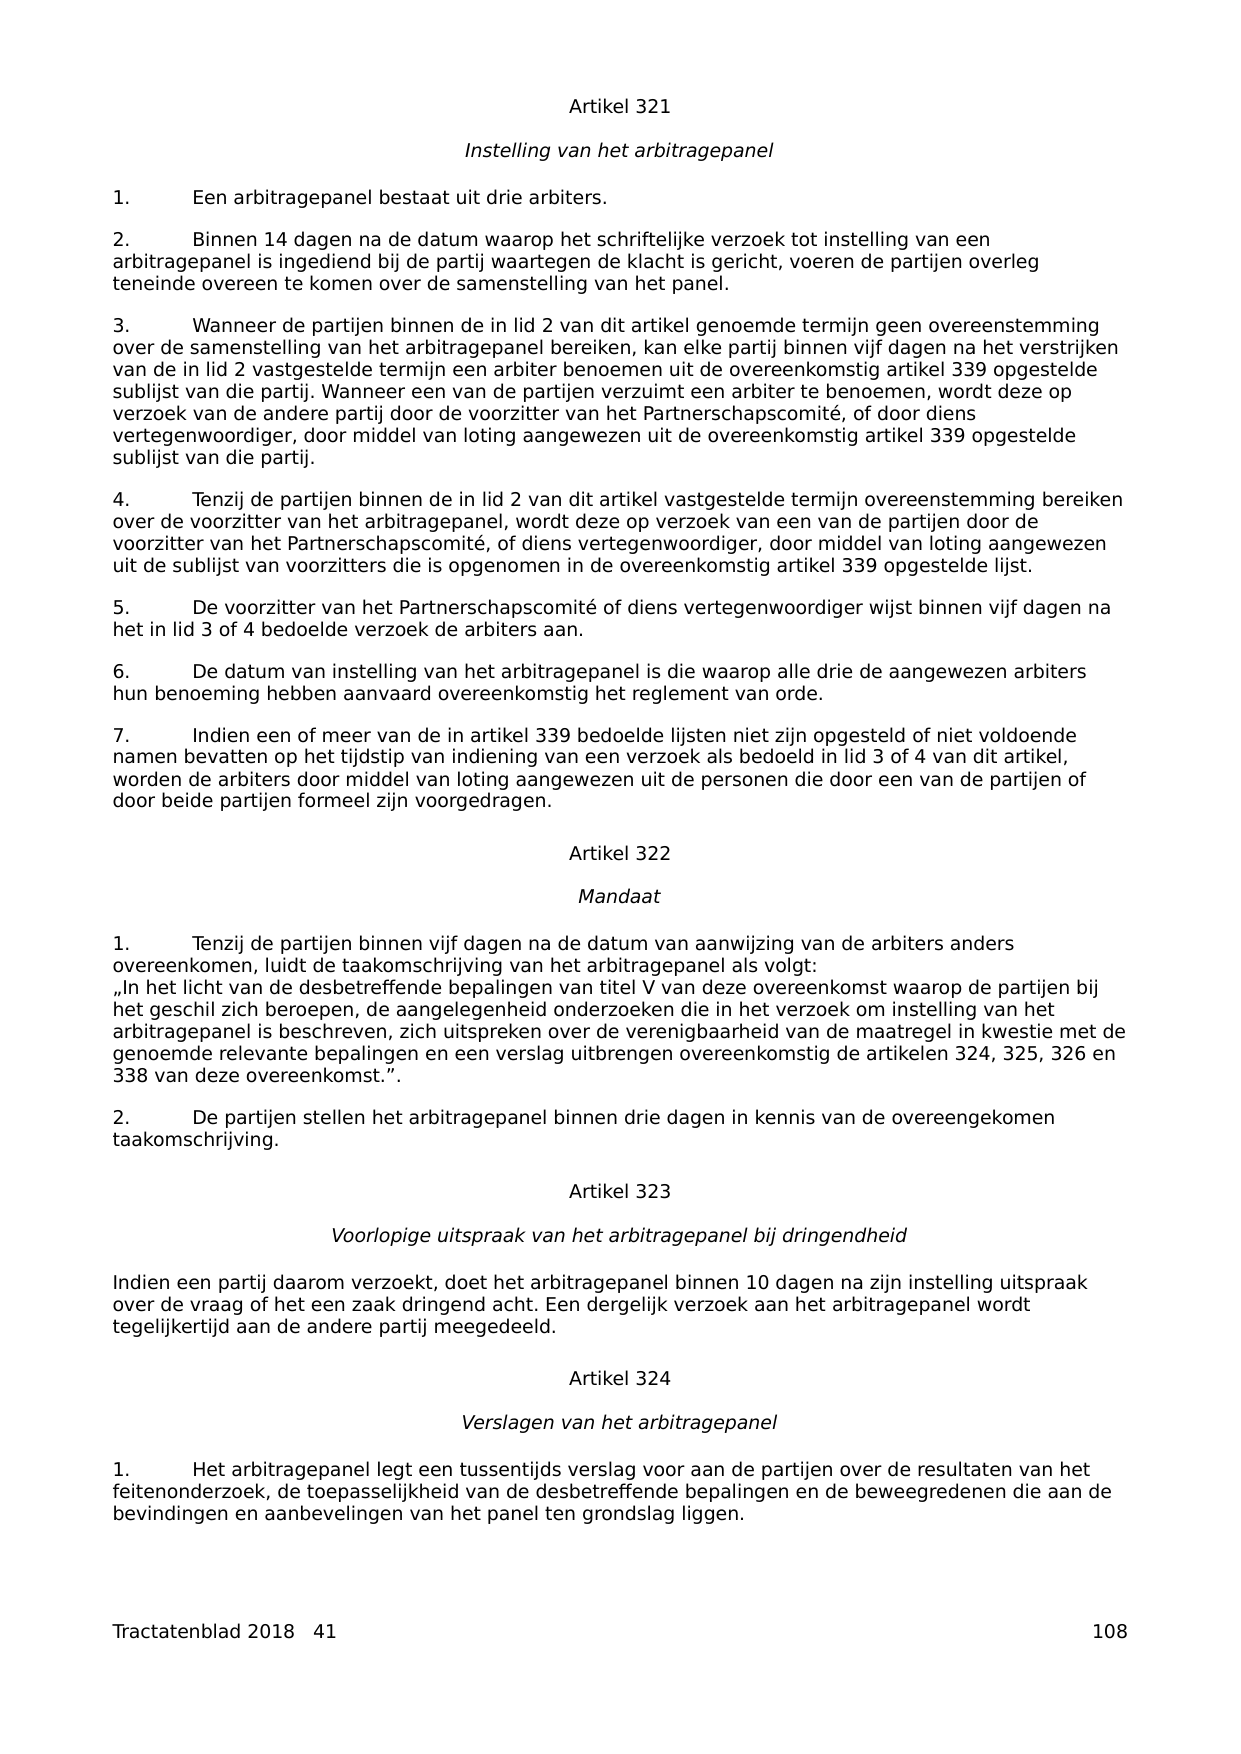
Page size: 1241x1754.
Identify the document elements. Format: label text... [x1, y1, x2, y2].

text Indien een partij daarom verzoekt, doet het arbitragepanel binnen 10 dagen na zijn instelling uitspraak over de vraag of het een zaak dringend acht. Een dergelijk verzoek aan het arbitragepanel wordt tegelijkertijd aan de andere partij meegedeeld. [112, 1272, 1128, 1338]
text 3. Wanneer de partijen binnen de in lid 2 van dit artikel genoemde termijn geen overeenstemming over de samenstelling van het arbitragepanel bereiken, kan elke partij binnen vijf dagen na het verstrijken van de in lid 2 vastgestelde termijn een arbiter benoemen uit de overeenkomstig artikel 339 opgestelde sublijst van die partij. Wanneer een van de partijen verzuimt een arbiter te benoemen, wordt deze op verzoek van de andere partij door de voorzitter van het Partnerschapscomité, of door diens vertegenwoordiger, door middel van loting aangewezen uit de overeenkomstig artikel 339 opgestelde sublijst van die partij. [112, 315, 1128, 469]
subtitle Artikel 322 Mandaat [112, 842, 1128, 908]
text 4. Tenzij de partijen binnen de in lid 2 van dit artikel vastgestelde termijn overeenstemming bereiken over de voorzitter van het arbitragepanel, wordt deze op verzoek van een van de partijen door de voorzitter van het Partnerschapscomité, of diens vertegenwoordiger, door middel van loting aangewezen uit de sublijst van voorzitters die is opgenomen in de overeenkomstig artikel 339 opgestelde lijst. [112, 489, 1128, 577]
text 1. Een arbitragepanel bestaat uit drie arbiters. [112, 187, 1128, 209]
subtitle Artikel 323 Voorlopige uitspraak van het arbitragepanel bij dringendheid [112, 1181, 1128, 1247]
text 5. De voorzitter van het Partnerschapscomité of diens vertegenwoordiger wijst binnen vijf dagen na het in lid 3 of 4 bedoelde verzoek de arbiters aan. [112, 597, 1128, 641]
text 2. De partijen stellen het arbitragepanel binnen drie dagen in kennis van de overeengekomen taakomschrijving. [112, 1107, 1128, 1151]
text „In het licht van de desbetreffende bepalingen van titel V van deze overeenkomst waarop de partijen bij het geschil zich beroepen, de aangelegenheid onderzoeken die in het verzoek om instelling van het arbitragepanel is beschreven, zich uitspreken over de verenigbaarheid van de maatregel in kwestie met de genoemde relevante bepalingen en een verslag uitbrengen overeenkomstig de artikelen 324, 325, 326 en 338 van deze overeenkomst.”. [112, 977, 1128, 1087]
text 1. Het arbitragepanel legt een tussentijds verslag voor aan de partijen over de resultaten van het feitenonderzoek, de toepasselijkheid van de desbetreffende bepalingen en de beweegredenen die aan de bevindingen en aanbevelingen van het panel ten grondslag liggen. [112, 1459, 1128, 1525]
text 7. Indien een of meer van de in artikel 339 bedoelde lijsten niet zijn opgesteld of niet voldoende namen bevatten op het tijdstip van indiening van een verzoek als bedoeld in lid 3 of 4 van dit artikel, worden de arbiters door middel van loting aangewezen uit de personen die door een van de partijen of door beide partijen formeel zijn voorgedragen. [112, 724, 1128, 812]
text 1. Tenzij de partijen binnen vijf dagen na de datum van aanwijzing van de arbiters anders overeenkomen, luidt de taakomschrijving van het arbitragepanel als volgt: [112, 933, 1128, 977]
text 6. De datum van instelling van het arbitragepanel is die waarop alle drie de aangewezen arbiters hun benoeming hebben aanvaard overeenkomstig het reglement van orde. [112, 661, 1128, 704]
subtitle Artikel 321 Instelling van het arbitragepanel [112, 96, 1128, 162]
subtitle Artikel 324 Verslagen van het arbitragepanel [112, 1368, 1128, 1434]
text 2. Binnen 14 dagen na de datum waarop het schriftelijke verzoek tot instelling van een arbitragepanel is ingediend bij de partij waartegen de klacht is gericht, voeren de partijen overleg teneinde overeen te komen over de samenstelling van het panel. [112, 229, 1128, 295]
